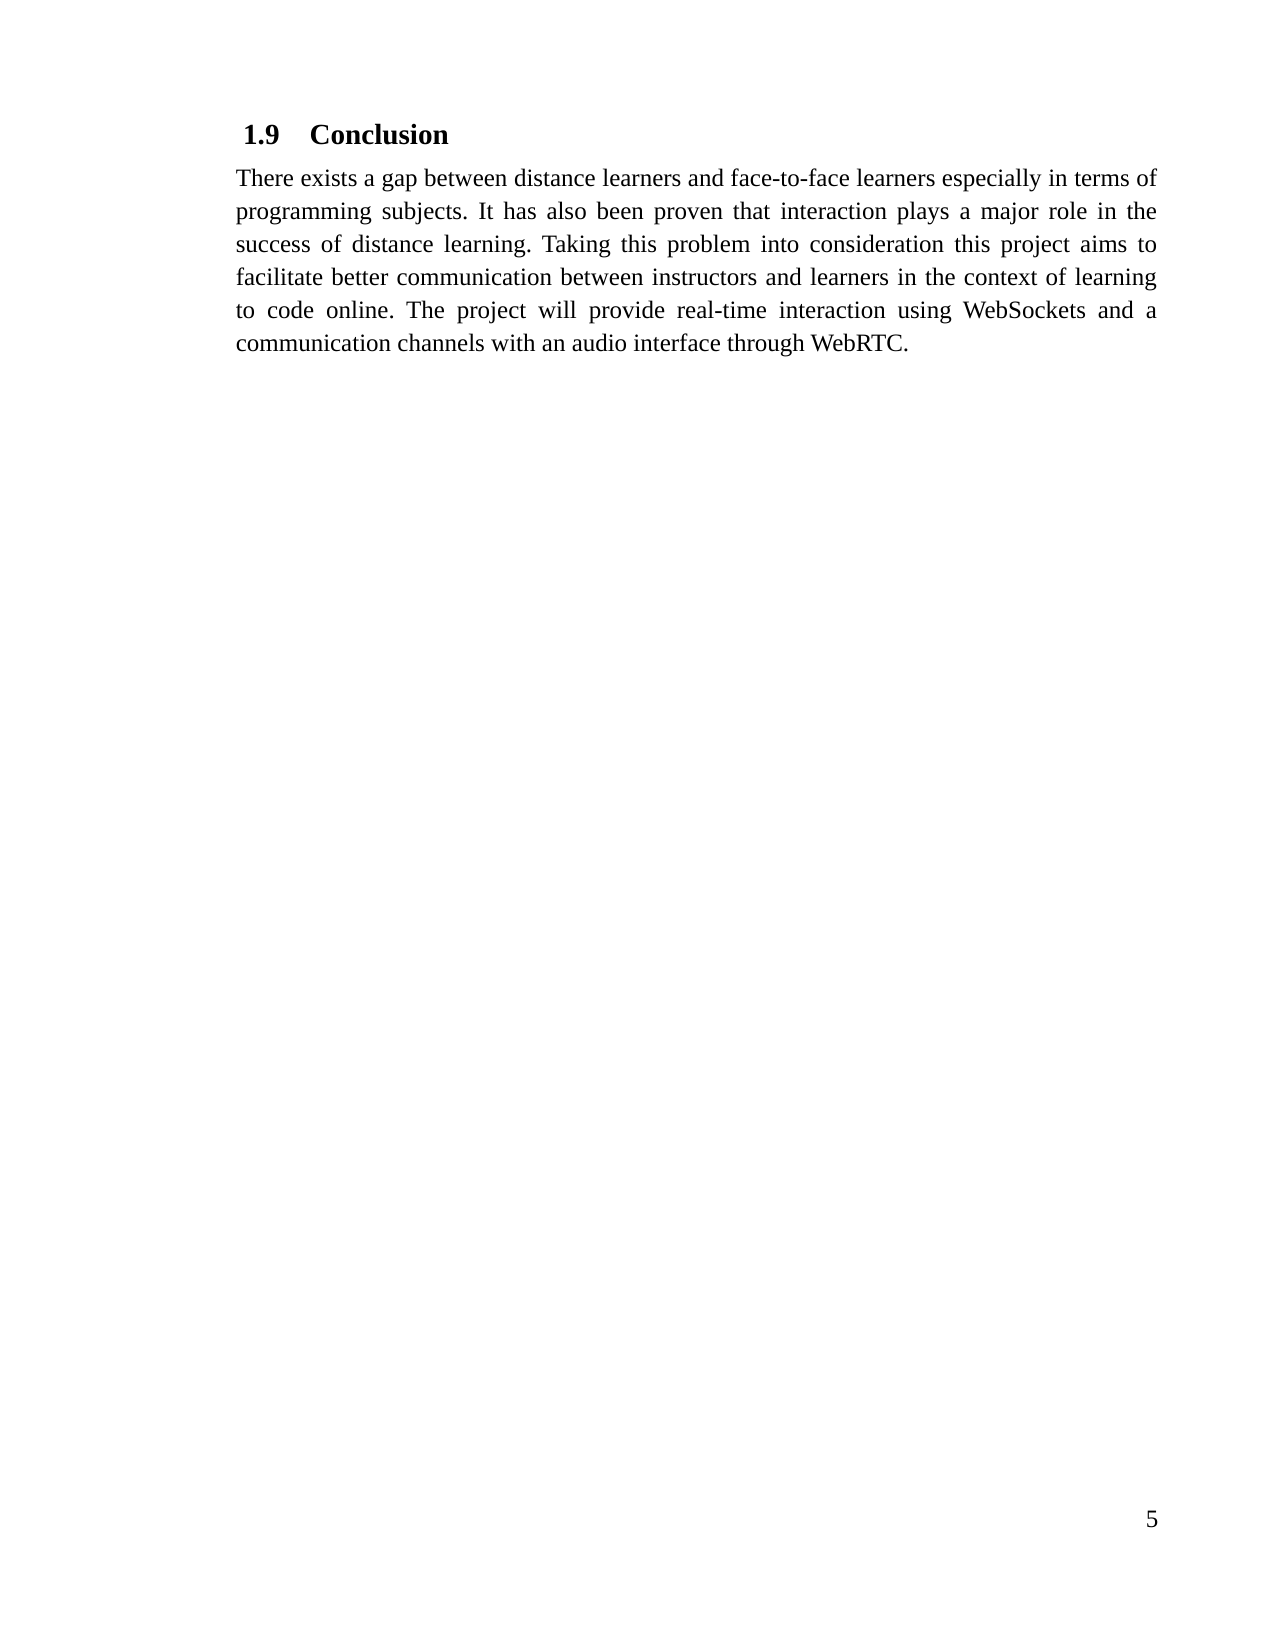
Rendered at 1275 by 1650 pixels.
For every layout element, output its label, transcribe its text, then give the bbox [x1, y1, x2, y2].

text There exists a gap between distance learners and face-to-face learners especially in terms of programming subjects. It has also been proven that interaction plays a major role in the success of distance learning. Taking this problem into consideration this project aims to facilitate better communication between instructors and learners in the context of learning to code online. The project will provide real-time interaction using WebSockets and a communication channels with an audio interface through WebRTC. [236, 163, 1158, 357]
subtitle Conclusion [236, 117, 1158, 151]
